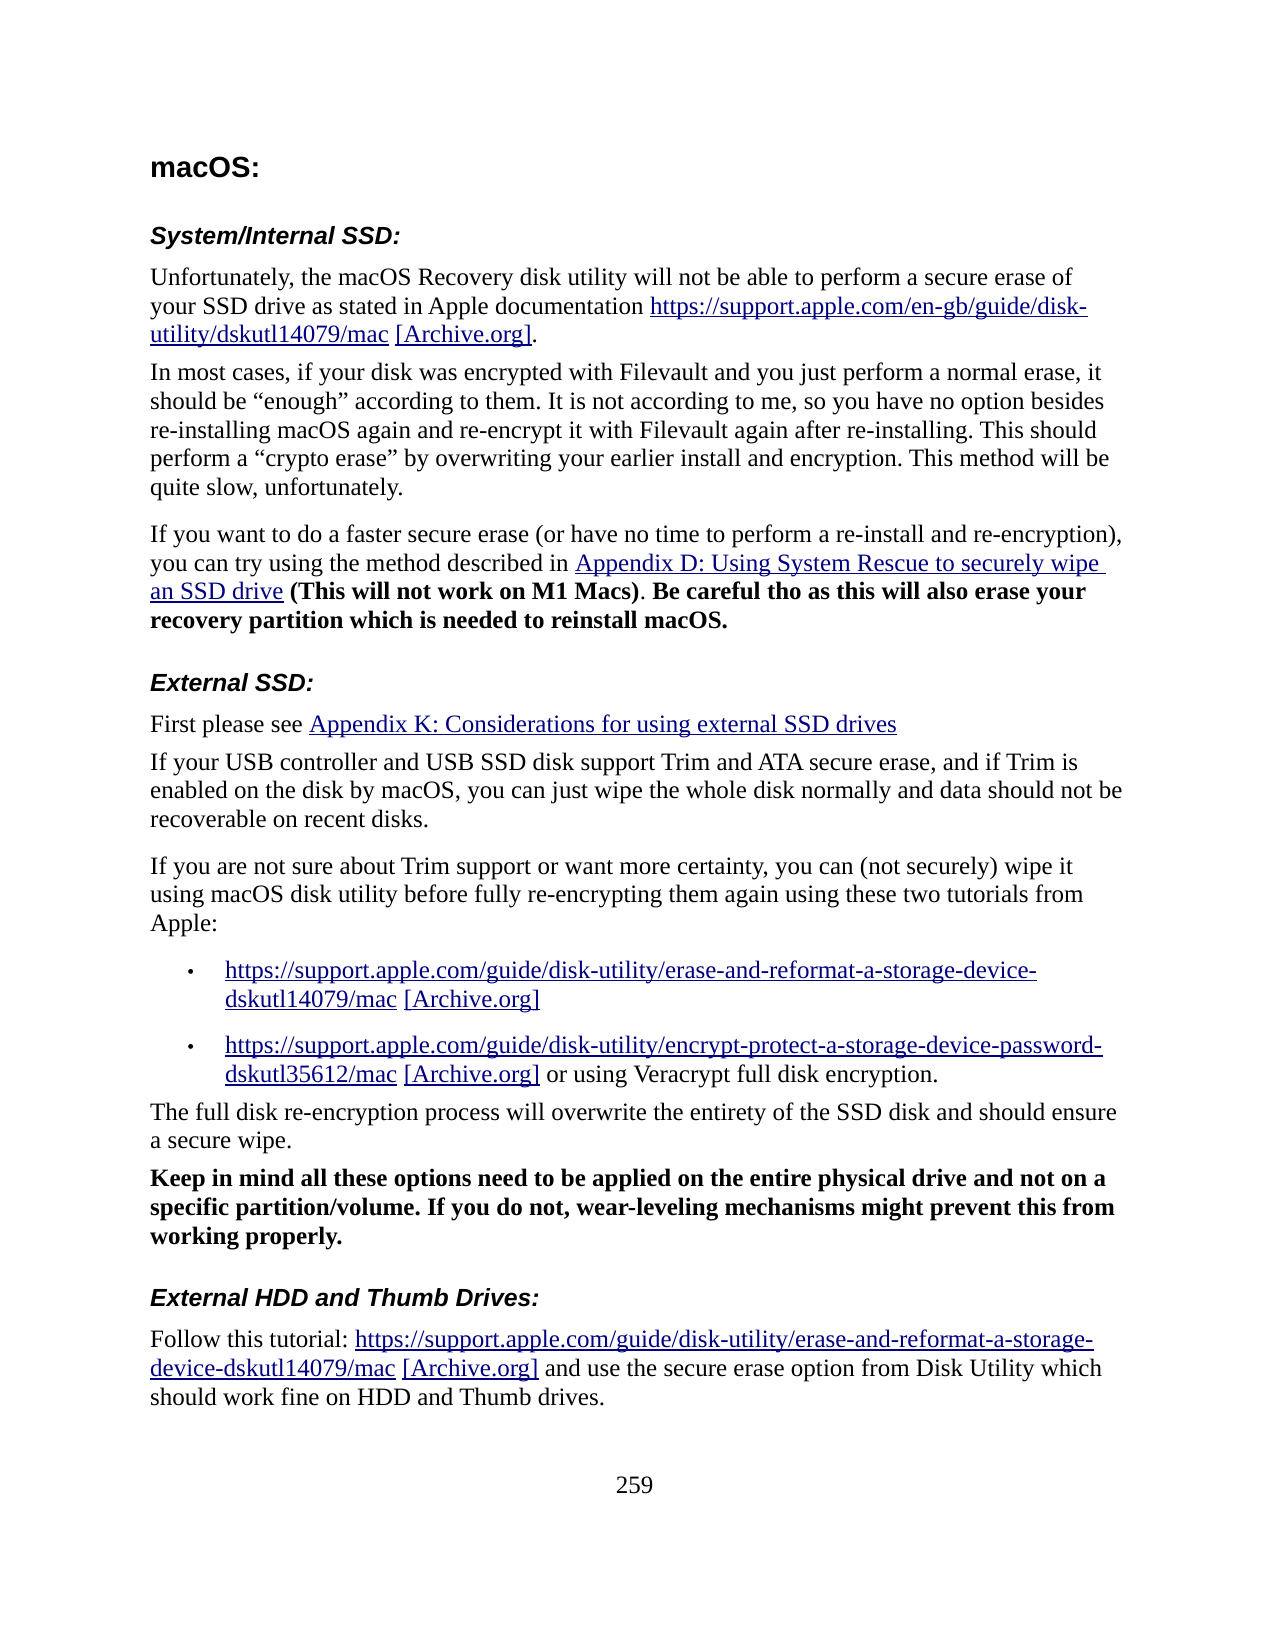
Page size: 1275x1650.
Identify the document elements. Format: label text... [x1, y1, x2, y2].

text Keep in mind all these options need to be applied on the entire physical drive and not on a specific partition/volume. If you do not, wear-leveling mechanisms might prevent this from working properly. [150, 1163, 1125, 1249]
list https://support.apple.com/guide/disk-utility/encrypt-protect-a-storage-device-password-dskutl35612/mac [Archive.org] or using Veracrypt full disk encryption. [187, 1030, 1125, 1088]
subtitle System/Internal SSD: [150, 221, 1125, 249]
text In most cases, if your disk was encrypted with Filevault and you just perform a normal erase, it should be “enough” according to them. It is not according to me, so you have no option besides re-installing macOS again and re-encrypt it with Filevault again after re-installing. This should perform a “crypto erase” by overwriting your earlier install and encryption. This method will be quite slow, unfortunately. [150, 357, 1125, 501]
text The full disk re-encryption process will overwrite the entirety of the SSD disk and should ensure a secure wipe. [150, 1097, 1125, 1154]
subtitle External SSD: [150, 668, 1125, 696]
text If your USB controller and USB SSD disk support Trim and ATA secure erase, and if Trim is enabled on the disk by macOS, you can just wipe the whole disk normally and data should not be recoverable on recent disks. [150, 747, 1125, 833]
subtitle External HDD and Thumb Drives: [150, 1283, 1125, 1312]
text First please see Appendix K: Considerations for using external SSD drives [150, 709, 1125, 738]
text Follow this tutorial: https://support.apple.com/guide/disk-utility/erase-and-reformat-a-storage-device-dskutl14079/mac [Archive.org] and use the secure erase option from Disk Utility which should work fine on HDD and Thumb drives. [150, 1324, 1125, 1411]
text If you want to do a faster secure erase (or have no time to perform a re-install and re-encryption), you can try using the method described in Appendix D: Using System Rescue to securely wipe an SSD drive (This will not work on M1 Macs). Be careful tho as this will also erase your recovery partition which is needed to reinstall macOS. [150, 519, 1125, 634]
subtitle macOS: [150, 150, 1125, 183]
list https://support.apple.com/guide/disk-utility/erase-and-reformat-a-storage-device-dskutl14079/mac [Archive.org] [187, 955, 1125, 1012]
text Unfortunately, the macOS Recovery disk utility will not be able to perform a secure erase of your SSD drive as stated in Apple documentation https://support.apple.com/en-gb/guide/disk-utility/dskutl14079/mac [Archive.org]. [150, 262, 1125, 348]
text If you are not sure about Trim support or want more certainty, you can (not securely) wipe it using macOS disk utility before fully re-encrypting them again using these two tutorials from Apple: [150, 851, 1125, 937]
